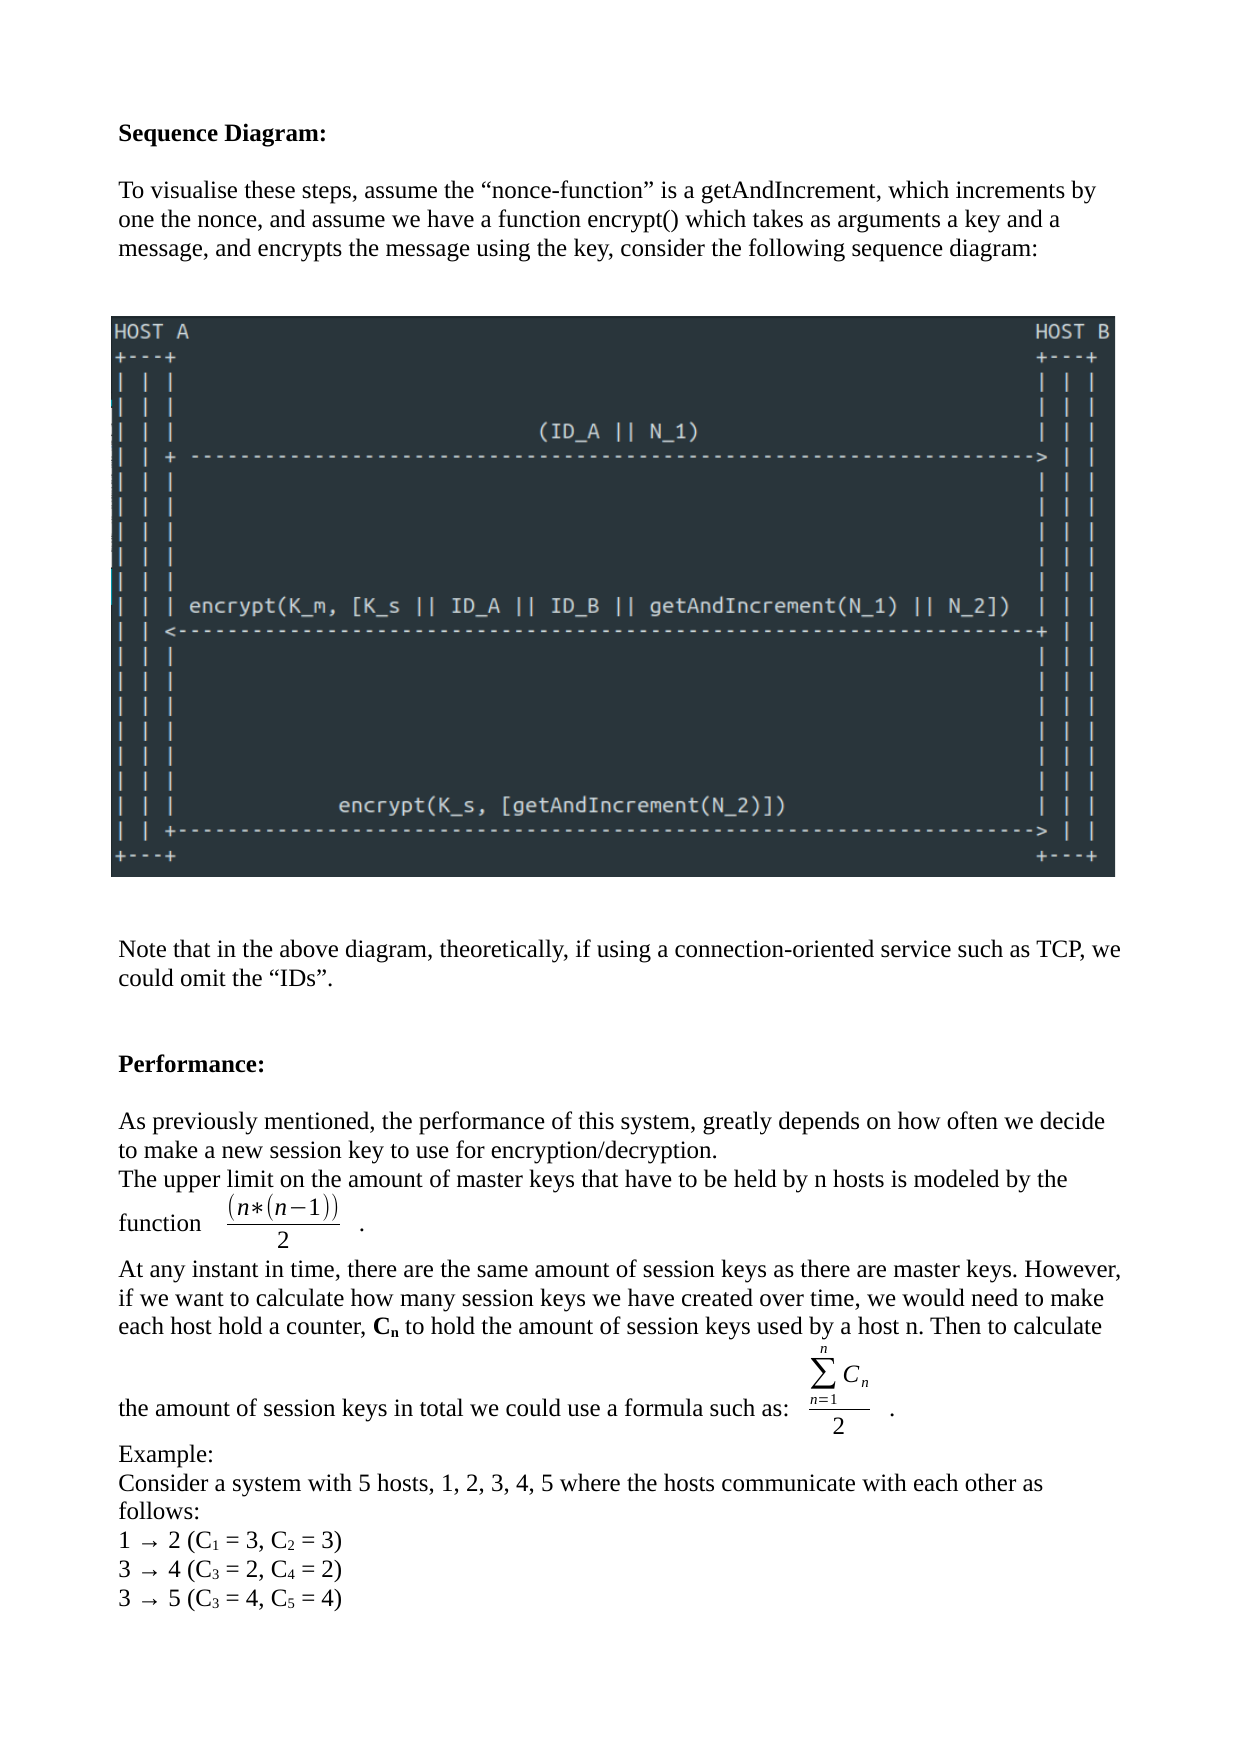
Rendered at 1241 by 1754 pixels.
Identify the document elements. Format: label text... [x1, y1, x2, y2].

text Sequence Diagram: [118, 118, 1122, 147]
text As previously mentioned, the performance of this system, greatly depends on how often we decide to make a new session key to use for encryption/decryption. [118, 1106, 1122, 1164]
text 3 → 5 (C3 = 4, C5 = 4) [118, 1583, 1122, 1611]
text At any instant in time, there are the same amount of session keys as there are master keys. However, if we want to calculate how many session keys we have created over time, we would need to make each host hold a counter, Cn to hold the amount of session keys used by a host n. Then to calculate the amount of session keys in total we could use a formula such as:. [118, 1254, 1122, 1439]
text Consider a system with 5 hosts, 1, 2, 3, 4, 5 where the hosts communicate with each other as follows: [118, 1468, 1122, 1525]
picture [111, 316, 1116, 877]
text The upper limit on the amount of master keys that have to be held by n hosts is modeled by the function . [118, 1164, 1122, 1254]
text 1 → 2 (C1 = 3, C2 = 3) [118, 1525, 1122, 1554]
text To visualise these steps, assume the “nonce-function” is a getAndIncrement, which increments by one the nonce, and assume we have a function encrypt() which takes as arguments a key and a message, and encrypts the message using the key, consider the following sequence diagram: [118, 176, 1122, 262]
text 3 → 4 (C3 = 2, C4 = 2) [118, 1554, 1122, 1583]
text Note that in the above diagram, theoretically, if using a connection-oriented service such as TCP, we could omit the “IDs”. [118, 934, 1122, 991]
text Example: [118, 1439, 1122, 1468]
text Performance: [118, 1049, 1122, 1078]
